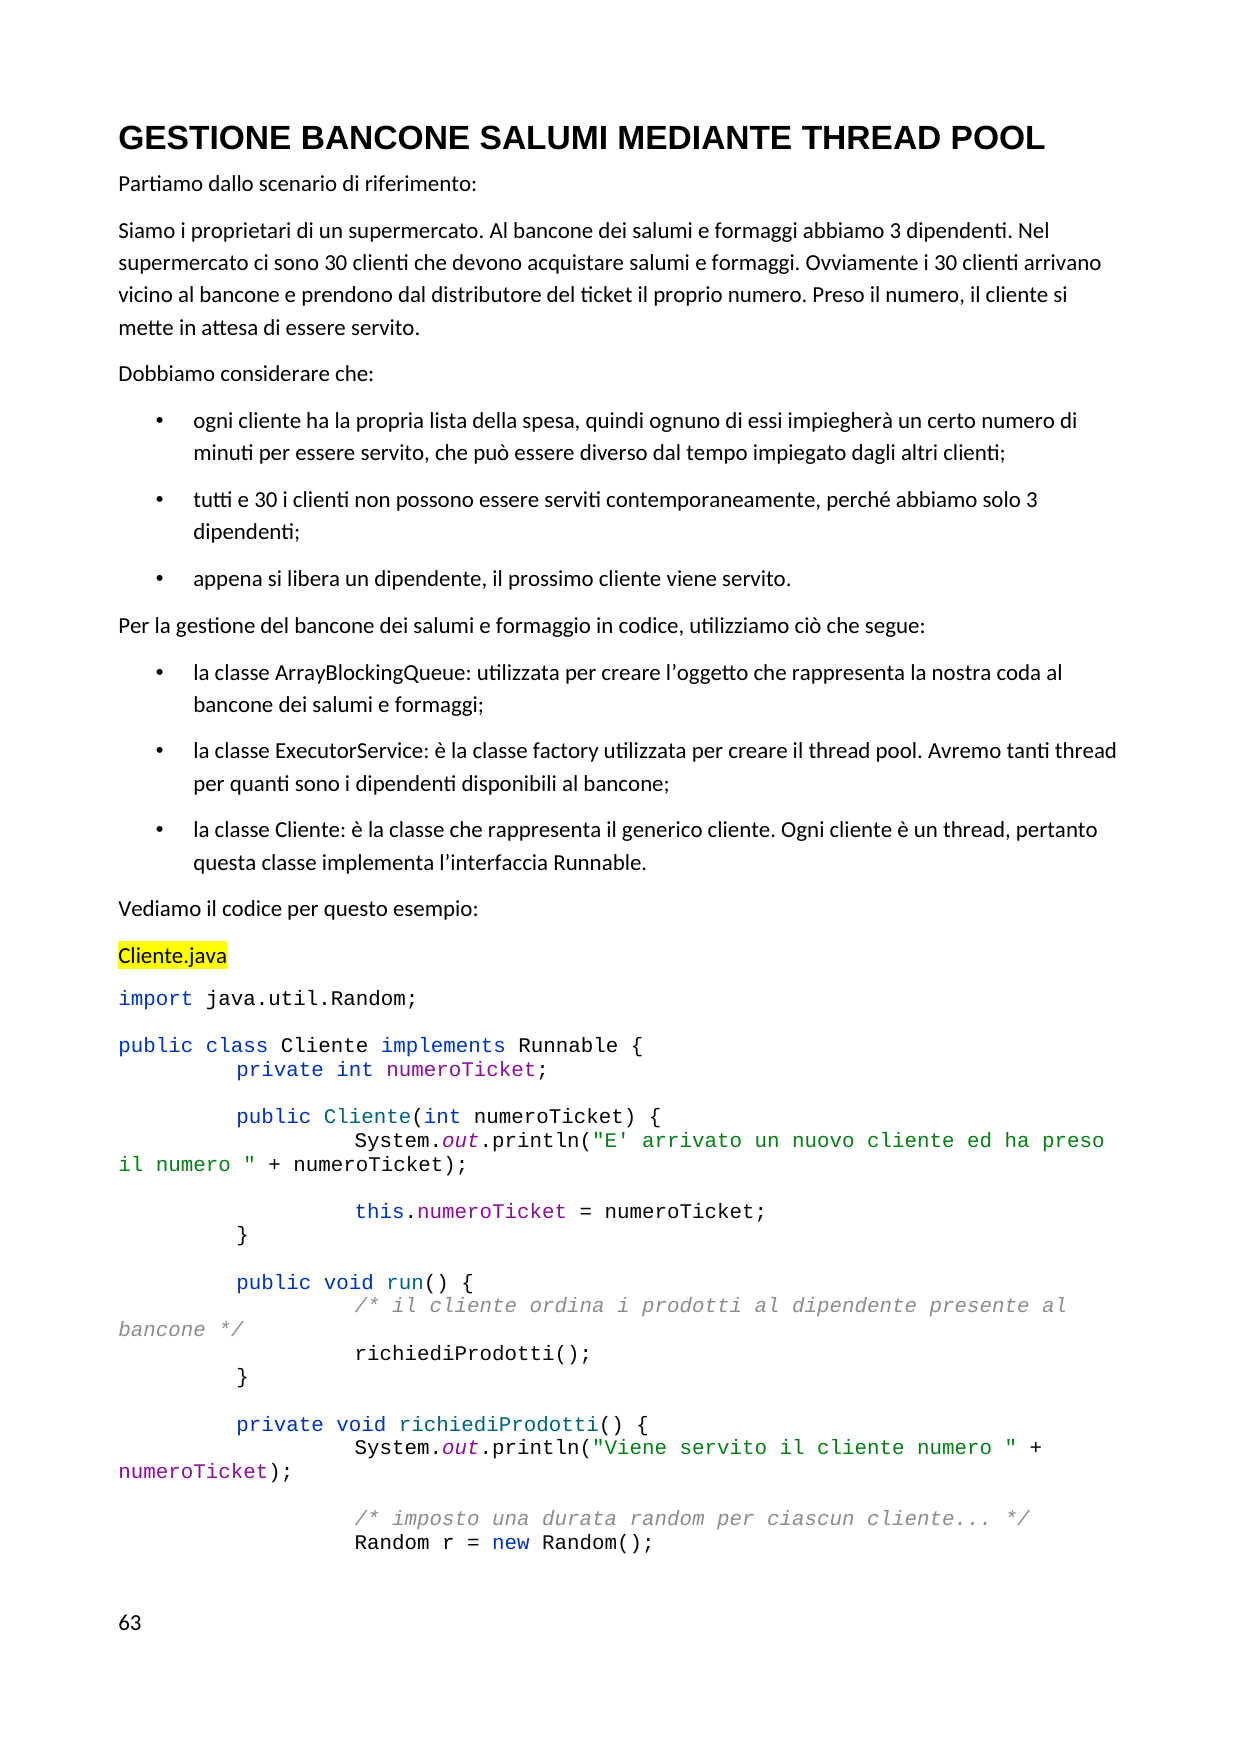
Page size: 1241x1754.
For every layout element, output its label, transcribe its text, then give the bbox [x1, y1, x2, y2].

list la classe ArrayBlockingQueue: utilizzata per creare l’oggetto che rappresenta la nostra coda al bancone dei salumi e formaggi; [156, 658, 1122, 718]
text Per la gestione del bancone dei salumi e formaggio in codice, utilizziamo ciò che segue: [118, 611, 1122, 639]
list tutti e 30 i clienti non possono essere serviti contemporaneamente, perché abbiamo solo 3 dipendenti; [156, 485, 1122, 545]
list ogni cliente ha la propria lista della spesa, quindi ognuno di essi impiegherà un certo numero di minuti per essere servito, che può essere diverso dal tempo impiegato dagli altri clienti; [156, 406, 1122, 466]
subtitle GESTIONE BANCONE SALUMI MEDIANTE THREAD POOL [118, 118, 1122, 157]
text Vediamo il codice per questo esempio: [118, 894, 1122, 922]
list la classe ExecutorService: è la classe factory utilizzata per creare il thread pool. Avremo tanti thread per quanti sono i dipendenti disponibili al bancone; [156, 737, 1122, 797]
text Cliente.java [118, 941, 1122, 969]
text Dobbiamo considerare che: [118, 359, 1122, 387]
list la classe Cliente: è la classe che rappresenta il generico cliente. Ogni cliente è un thread, pertanto questa classe implementa l’interfaccia Runnable. [156, 816, 1122, 876]
text Partiamo dallo scenario di riferimento: [118, 169, 1122, 197]
text import java.util.Random; public class Cliente implements Runnable { private int numeroTicket; public Cliente(int numeroTicket) { System.out.println("E' arrivato un nuovo cliente ed ha preso il numero " + numeroTicket); this.numeroTicket = numeroTicket; } public void run() { /* il cliente ordina i prodotti al dipendente presente al bancone */ richiediProdotti(); } private void richiediProdotti() { System.out.println("Viene servito il cliente numero " + numeroTicket); /* imposto una durata random per ciascun cliente... */ Random r = new Random(); [118, 988, 1122, 1556]
text Siamo i proprietari di un supermercato. Al bancone dei salumi e formaggi abbiamo 3 dipendenti. Nel supermercato ci sono 30 clienti che devono acquistare salumi e formaggi. Ovviamente i 30 clienti arrivano vicino al bancone e prendono dal distributore del ticket il proprio numero. Preso il numero, il cliente si mette in attesa di essere servito. [118, 216, 1122, 341]
list appena si libera un dipendente, il prossimo cliente viene servito. [156, 564, 1122, 592]
